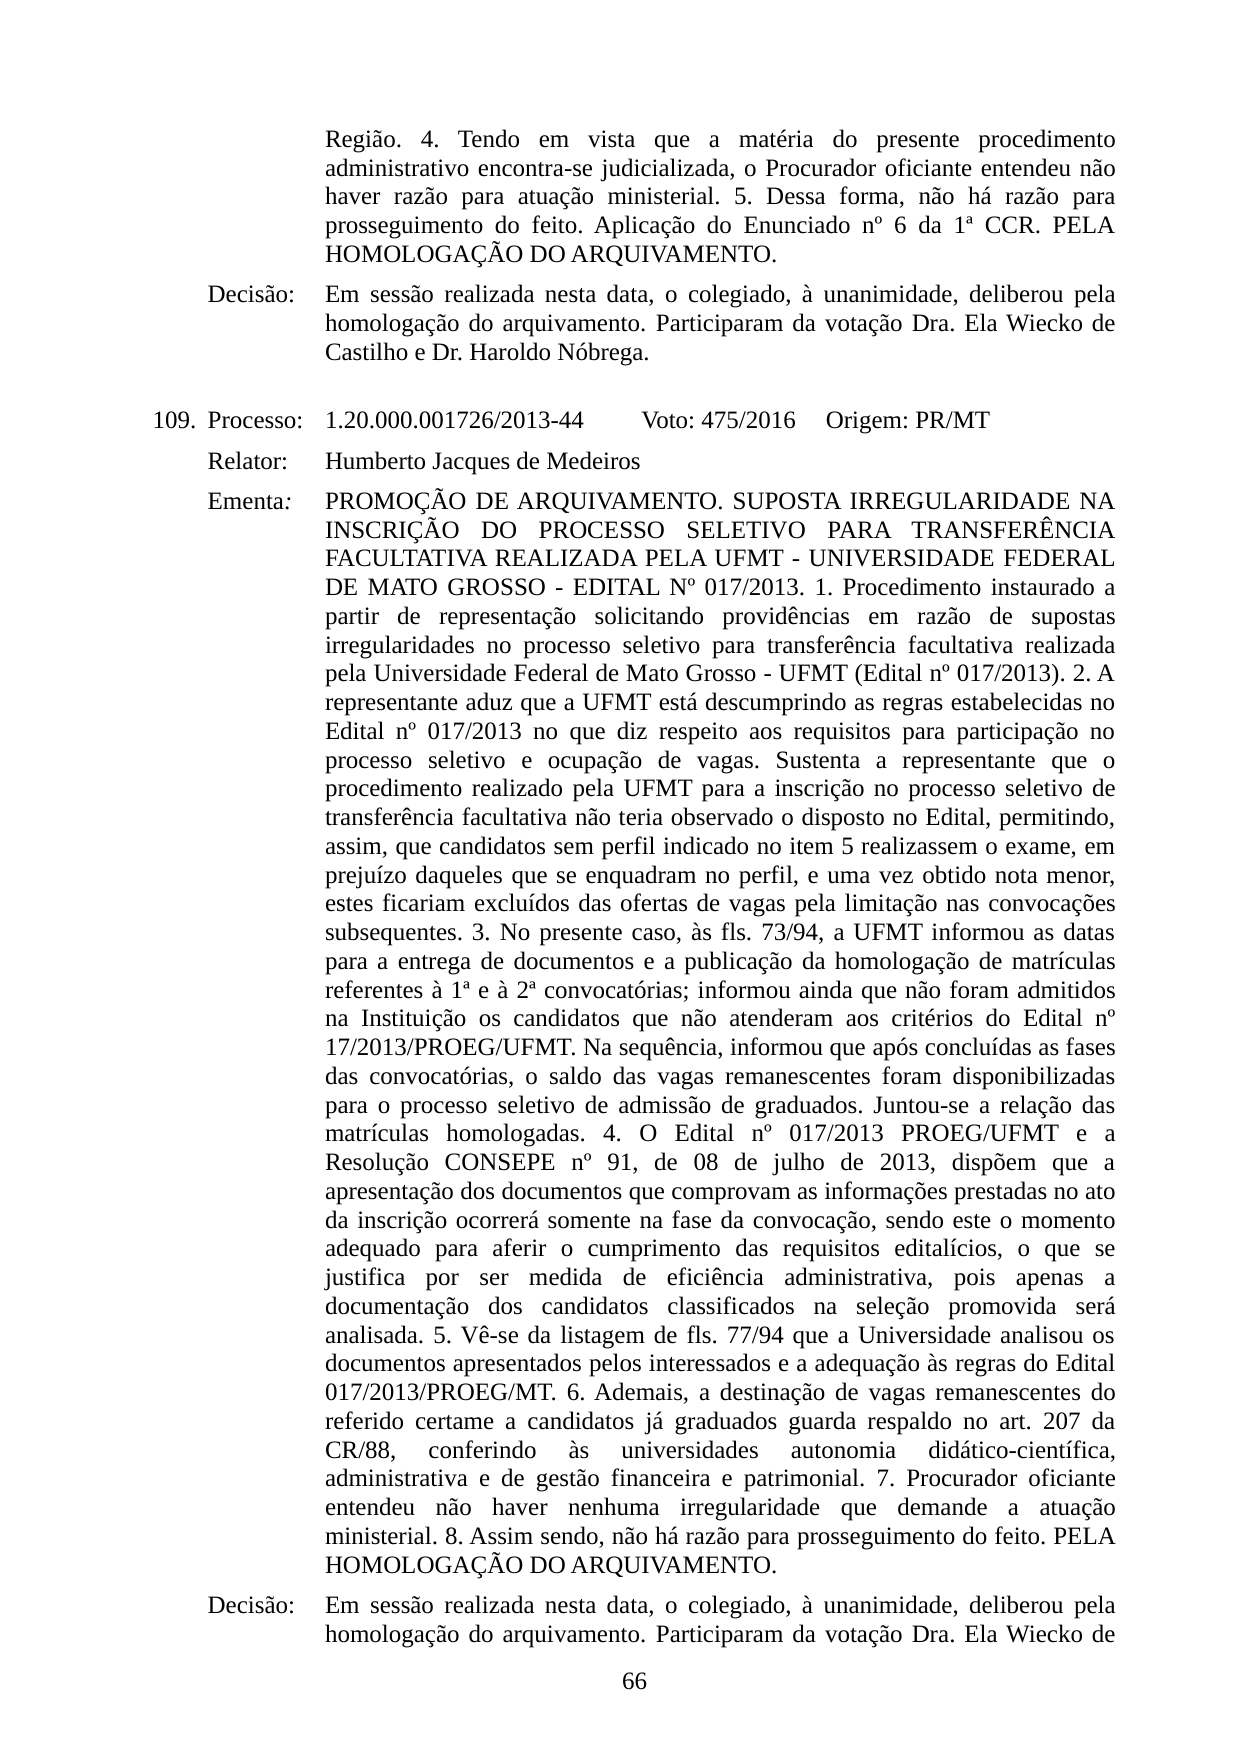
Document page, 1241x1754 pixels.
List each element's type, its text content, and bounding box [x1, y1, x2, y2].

table_header 109. [146, 400, 202, 440]
table_cell [146, 118, 202, 273]
table_cell Decisão: [202, 1584, 319, 1653]
table_cell Ementa: [202, 480, 319, 1584]
table_cell [202, 118, 319, 273]
table_cell Humberto Jacques de Medeiros [319, 440, 1122, 480]
table_cell PROMOÇÃO DE ARQUIVAMENTO. SUPOSTA IRREGULARIDADE NA INSCRIÇÃO DO PROCESSO SELETIVO PARA TRANSFERÊNCIA FACULTATIVA REALIZADA PELA UFMT - UNIVERSIDADE FEDERAL DE MATO GROSSO - EDITAL Nº 017/2013. 1. Procedimento instaurado a partir de representação solicitando providências em razão de supostas irregularidades no processo seletivo para transferência facultativa realizada pela Universidade Federal de Mato Grosso - UFMT (Edital nº 017/2013). 2. A representante aduz que a UFMT está descumprindo as regras estabelecidas no Edital nº 017/2013 no que diz respeito aos requisitos para participação no processo seletivo e ocupação de vagas. Sustenta a representante que o procedimento realizado pela UFMT para a inscrição no processo seletivo de transferência facultativa não teria observado o disposto no Edital, permitindo, assim, que candidatos sem perfil indicado no item 5 realizassem o exame, em prejuízo daqueles que se enquadram no perfil, e uma vez obtido nota menor, estes ficariam excluídos das ofertas de vagas pela limitação nas convocações subsequentes. 3. No presente caso, às fls. 73/94, a UFMT informou as datas para a entrega de documentos e a publicação da homologação de matrículas referentes à 1ª e à 2ª convocatórias; informou ainda que não foram admitidos na Instituição os candidatos que não atenderam aos critérios do Edital nº 17/2013/PROEG/UFMT. Na sequência, informou que após concluídas as fases das convocatórias, o saldo das vagas remanescentes foram disponibilizadas para o processo seletivo de admissão de graduados. Juntou-se a relação das matrículas homologadas. 4. O Edital nº 017/2013 PROEG/UFMT e a Resolução CONSEPE nº 91, de 08 de julho de 2013, dispõem que a apresentação dos documentos que comprovam as informações prestadas no ato da inscrição ocorrerá somente na fase da convocação, sendo este o momento adequado para aferir o cumprimento das requisitos editalícios, o que se justifica por ser medida de eficiência administrativa, pois apenas a documentação dos candidatos classificados na seleção promovida será analisada. 5. Vê-se da listagem de fls. 77/94 que a Universidade analisou os documentos apresentados pelos interessados e a adequação às regras do Edital 017/2013/PROEG/MT. 6. Ademais, a destinação de vagas remanescentes do referido certame a candidatos já graduados guarda respaldo no art. 207 da CR/88, conferindo às universidades autonomia didático-científica, administrativa e de gestão financeira e patrimonial. 7. Procurador oficiante entendeu não haver nenhuma irregularidade que demande a atuação ministerial. 8. Assim sendo, não há razão para prosseguimento do feito. PELA HOMOLOGAÇÃO DO ARQUIVAMENTO. [319, 480, 1122, 1584]
table_cell [146, 440, 202, 480]
table_cell Região. 4. Tendo em vista que a matéria do presente procedimento administrativo encontra-se judicializada, o Procurador oficiante entendeu não haver razão para atuação ministerial. 5. Dessa forma, não há razão para prosseguimento do feito. Aplicação do Enunciado nº 6 da 1ª CCR. PELA HOMOLOGAÇÃO DO ARQUIVAMENTO. [319, 118, 1122, 273]
table_header Voto: 475/2016 [635, 400, 820, 440]
table_header 1.20.000.001726/2013-44 [319, 400, 635, 440]
table_cell Em sessão realizada nesta data, o colegiado, à unanimidade, deliberou pela homologação do arquivamento. Participaram da votação Dra. Ela Wiecko de Castilho e Dr. Haroldo Nóbrega. [319, 273, 1122, 371]
table_cell Relator: [202, 440, 319, 480]
table_cell Decisão: [202, 273, 319, 371]
table_header Origem: PR/MT [820, 400, 1122, 440]
table_cell [146, 1584, 202, 1653]
table_cell Em sessão realizada nesta data, o colegiado, à unanimidade, deliberou pela homologação do arquivamento. Participaram da votação Dra. Ela Wiecko de [319, 1584, 1122, 1653]
table_cell [146, 273, 202, 371]
table_header Processo: [202, 400, 319, 440]
table_cell [146, 480, 202, 1584]
